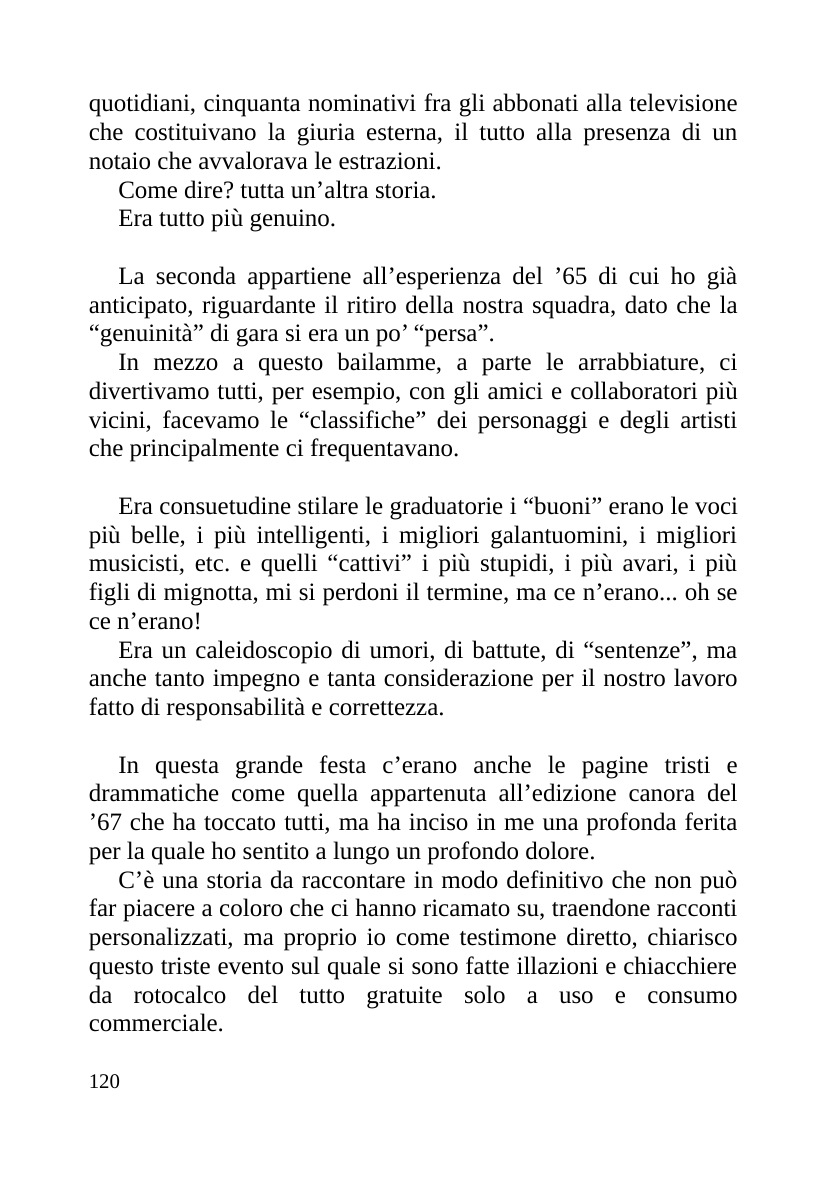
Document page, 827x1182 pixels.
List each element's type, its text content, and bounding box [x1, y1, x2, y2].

text La seconda appartiene all’esperienza del ’65 di cui ho già anticipato, riguardante il ritiro della nostra squadra, dato che la “genuinità” di gara si era un po’ “persa”. [88, 261, 738, 347]
text Era consuetudine stilare le graduatorie i “buoni” erano le voci più belle, i più intelligenti, i migliori galantuomini, i migliori musicisti, etc. e quelli “cattivi” i più stupidi, i più avari, i più figli di mignotta, mi si perdoni il termine, ma ce n’erano... oh se ce n’erano! [88, 491, 738, 635]
text Come dire? tutta un’altra storia. [88, 175, 738, 203]
text In mezzo a questo bailamme, a parte le arrabbiature, ci divertivamo tutti, per esempio, con gli amici e collaboratori più vicini, facevamo le “classifiche” dei personaggi e degli artisti che principalmente ci frequentavano. [88, 347, 738, 462]
text Era tutto più genuino. [88, 203, 738, 232]
text Era un caleidoscopio di umori, di battute, di “sentenze”, ma anche tanto impegno e tanta considerazione per il nostro lavoro fatto di responsabilità e correttezza. [88, 635, 738, 721]
text In questa grande festa c’erano anche le pagine tristi e drammatiche come quella appartenuta all’edizione canora del ’67 che ha toccato tutti, ma ha inciso in me una profonda ferita per la quale ho sentito a lungo un profondo dolore. [88, 750, 738, 865]
text quotidiani, cinquanta nominativi fra gli abbonati alla televisione che costituivano la giuria esterna, il tutto alla presenza di un notaio che avvalorava le estrazioni. [88, 88, 738, 175]
text C’è una storia da raccontare in modo definitivo che non può far piacere a coloro che ci hanno ricamato su, traendone racconti personalizzati, ma proprio io come testimone diretto, chiarisco questo triste evento sul quale si sono fatte illazioni e chiacchiere da rotocalco del tutto gratuite solo a uso e consumo commerciale. [88, 865, 738, 1037]
